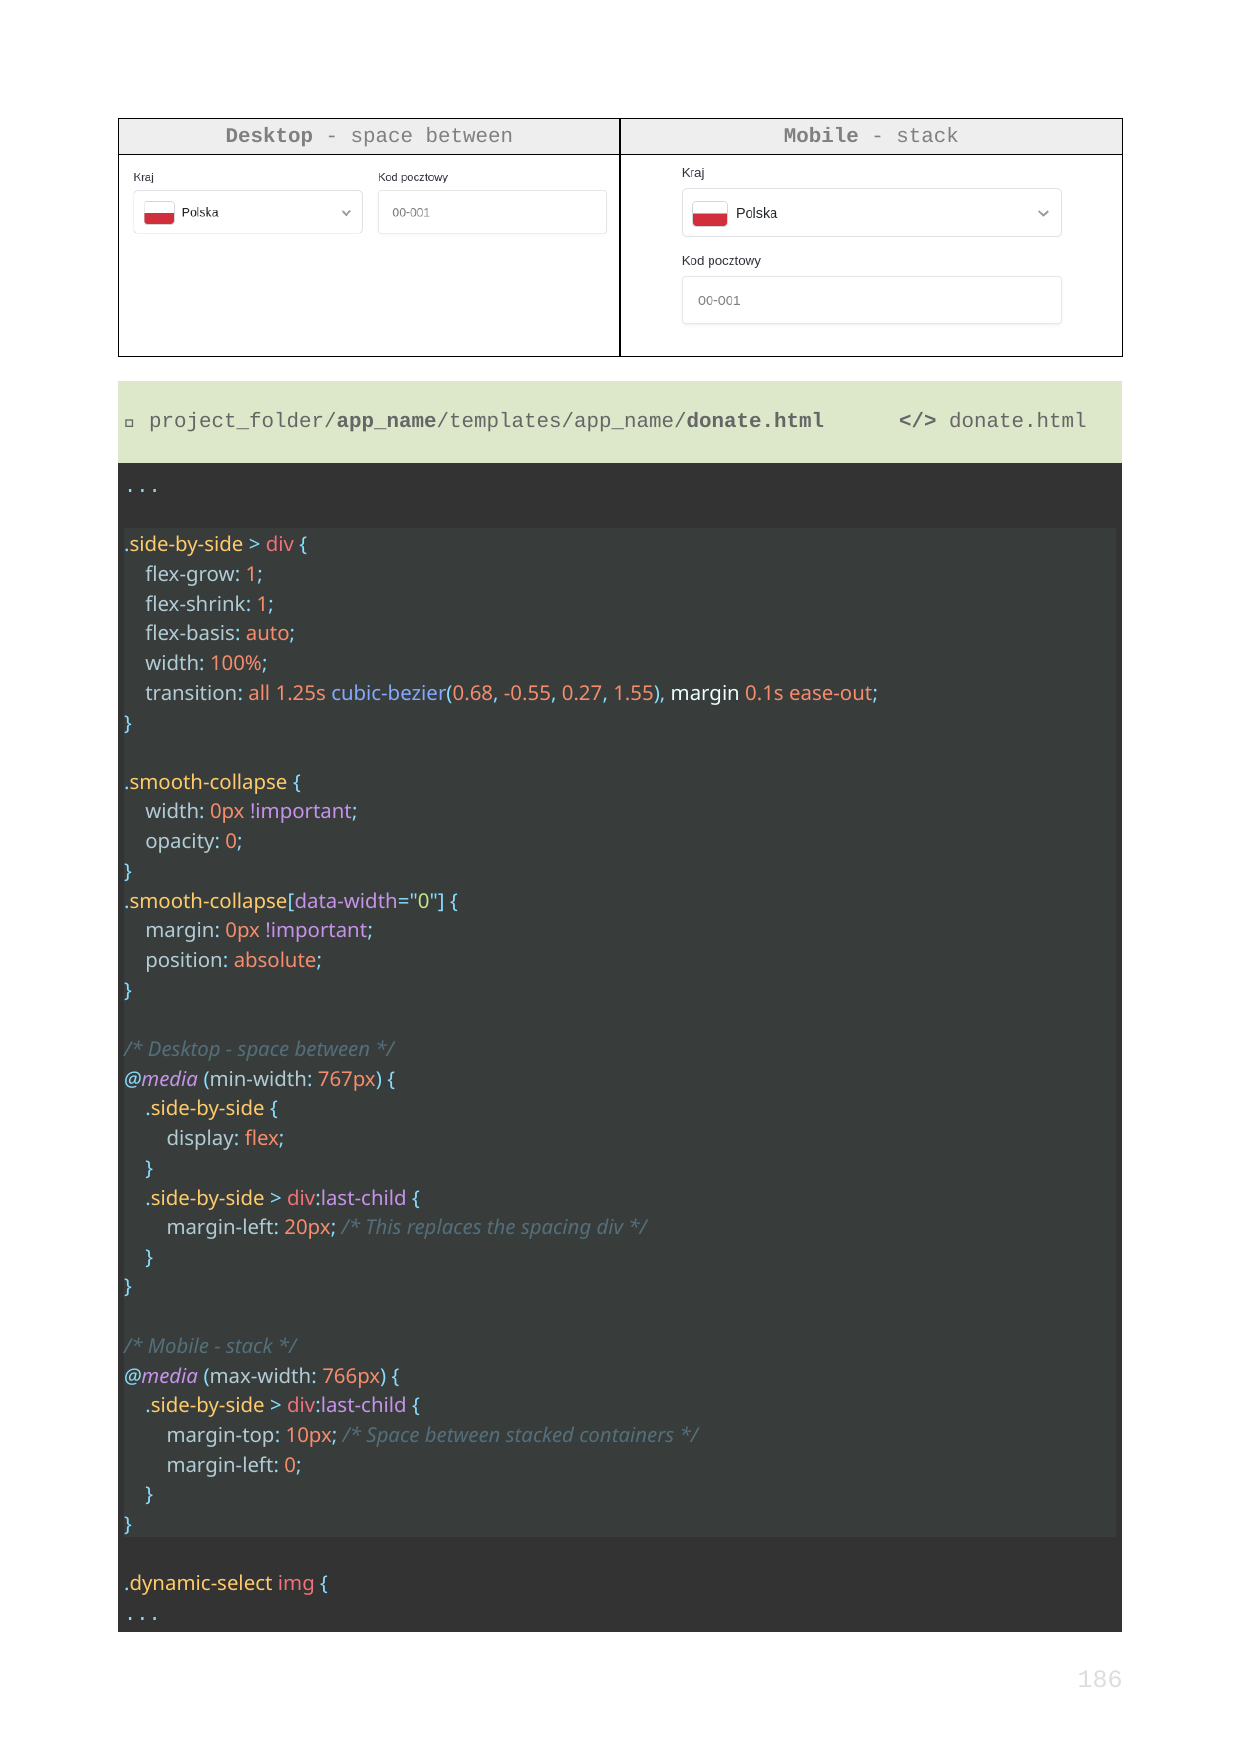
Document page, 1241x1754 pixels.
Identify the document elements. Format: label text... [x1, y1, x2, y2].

table_header Desktop - space between [119, 119, 619, 154]
picture [123, 161, 615, 351]
table_header Mobile - stack [621, 119, 1122, 154]
table_cell [621, 155, 1122, 356]
table_header 📝 project_folder/app_name/templates/app_name/donate.html </> donate.html [118, 381, 1122, 463]
table_cell [119, 155, 619, 356]
table_cell ... .side-by-side > div { flex-grow: 1; flex-shrink: 1; flex-basis: auto; width: 100%; transition: all 1.25s cubic-bezier(0.68, -0.55, 0.27, 1.55), margin 0.1s ease-out; } .smooth-collapse { width: 0px !important; opacity: 0; } .smooth-collapse[data-width="0"] { margin: 0px !important; position: absolute; } /* Desktop - space between */ @media (min-width: 767px) { .side-by-side { display: flex; } .side-by-side > div:last-child { margin-left: 20px; /* This replaces the spacing div */ } } /* Mobile - stack */ @media (max-width: 766px) { .side-by-side > div:last-child { margin-top: 10px; /* Space between stacked containers */ margin-left: 0; } } .dynamic-select img { ... [118, 463, 1122, 1632]
picture [652, 161, 1090, 345]
